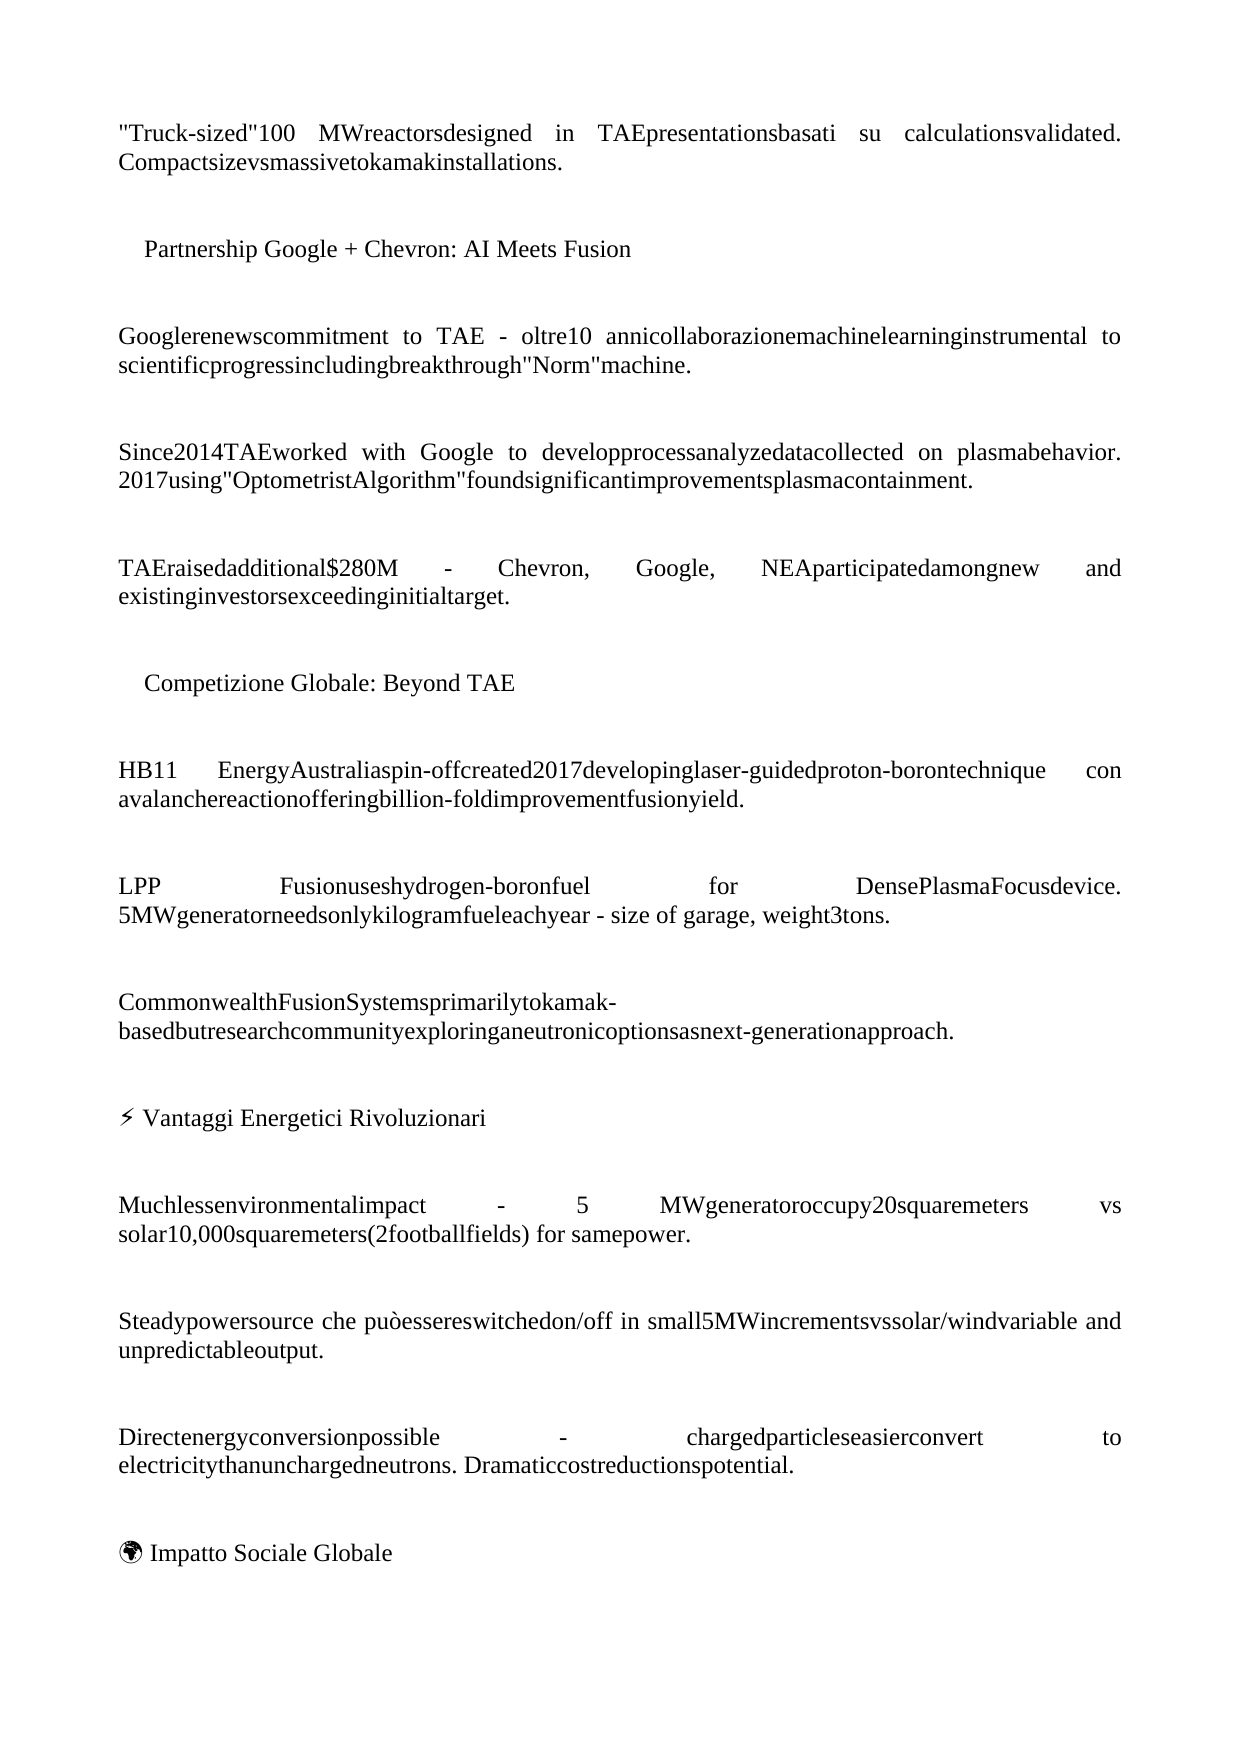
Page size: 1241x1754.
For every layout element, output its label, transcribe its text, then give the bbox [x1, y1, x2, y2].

text Steadypowersource che puòessereswitchedon/off in small5MWincrementsvssolar/windvariable and unpredictableoutput. [118, 1306, 1122, 1363]
text "Truck-sized"100 MWreactorsdesigned in TAEpresentationsbasati su calculationsvalidated. Compactsizevsmassivetokamakinstallations. [118, 118, 1122, 176]
subtitle ⚡ Vantaggi Energetici Rivoluzionari [118, 1103, 1122, 1132]
text TAEraisedadditional$280M - Chevron, Google, NEAparticipatedamongnew and existinginvestorsexceedinginitialtarget. [118, 553, 1122, 610]
text Googlerenewscommitment to TAE - oltre10 annicollaborazionemachinelearninginstrumental to scientificprogressincludingbreakthrough"Norm"machine. [118, 321, 1122, 378]
subtitle 🤝 Partnership Google + Chevron: AI Meets Fusion [118, 234, 1122, 263]
text Muchlessenvironmentalimpact - 5 MWgeneratoroccupy20squaremeters vs solar10,000squaremeters(2footballfields) for samepower. [118, 1190, 1122, 1248]
text LPP Fusionuseshydrogen-boronfuel for DensePlasmaFocusdevice. 5MWgeneratorneedsonlykilogramfueleachyear - size of garage, weight3tons. [118, 871, 1122, 929]
subtitle 🌐 Competizione Globale: Beyond TAE [118, 668, 1122, 697]
subtitle 🌍 Impatto Sociale Globale [118, 1538, 1122, 1566]
text HB11 EnergyAustraliaspin-offcreated2017developinglaser-guidedproton-borontechnique con avalanchereactionofferingbillion-foldimprovementfusionyield. [118, 756, 1122, 813]
text Since2014TAEworked with Google to developprocessanalyzedatacollected on plasmabehavior. 2017using"OptometristAlgorithm"foundsignificantimprovementsplasmacontainment. [118, 437, 1122, 494]
text Directenergyconversionpossible - chargedparticleseasierconvert to electricitythanunchargedneutrons. Dramaticcostreductionspotential. [118, 1422, 1122, 1479]
text CommonwealthFusionSystemsprimarilytokamak-basedbutresearchcommunityexploringaneutronicoptionsasnext-generationapproach. [118, 987, 1122, 1045]
